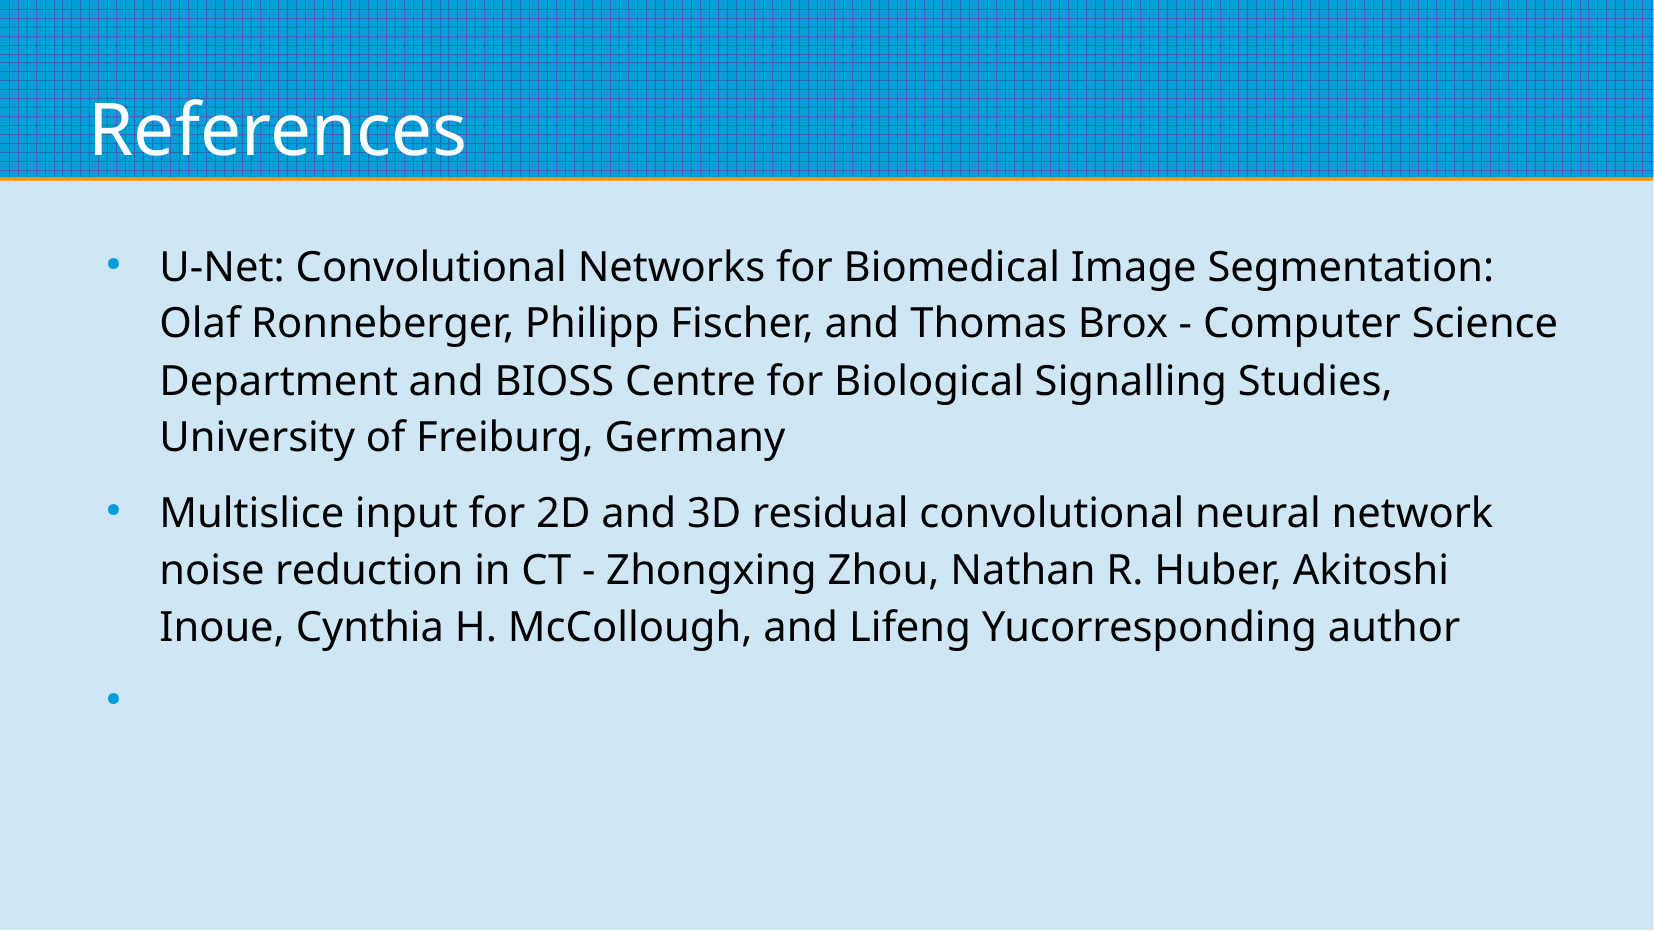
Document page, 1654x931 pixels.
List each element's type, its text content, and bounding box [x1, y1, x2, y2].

title References [88, 14, 1565, 178]
list U-Net: Convolutional Networks for Biomedical Image Segmentation: Olaf Ronneberger, Philipp Fischer, and Thomas Brox - Computer Science Department and BIOSS Centre for Biological Signalling Studies, University of Freiburg, Germany Multislice input for 2D and 3D residual convolutional neural network noise reduction in CT - Zhongxing Zhou, Nathan R. Huber, Akitoshi Inoue, Cynthia H. McCollough, and Lifeng Yucorresponding author [88, 236, 1565, 813]
